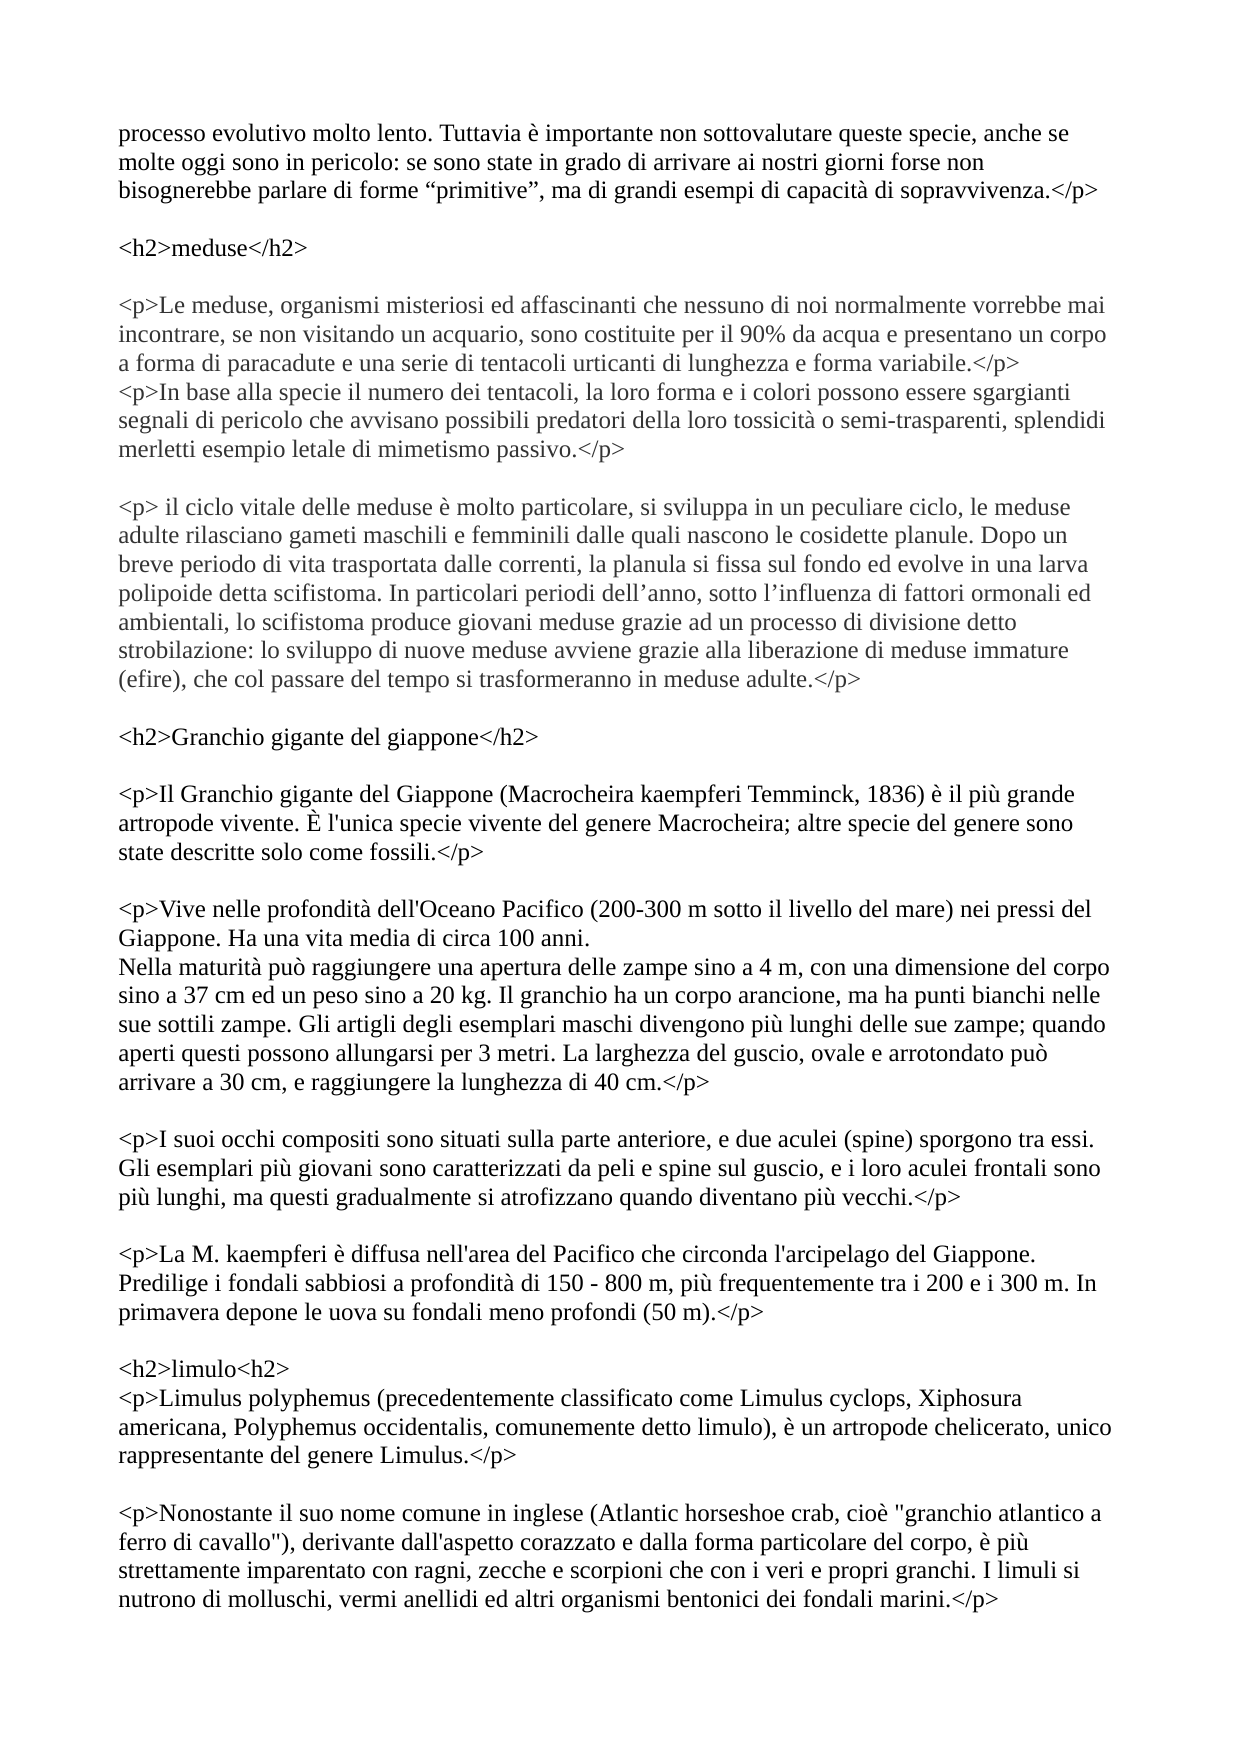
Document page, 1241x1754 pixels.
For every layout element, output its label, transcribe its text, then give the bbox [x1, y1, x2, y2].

text <h2>limulo<h2> [118, 1354, 1122, 1383]
text <h2>Granchio gigante del giappone</h2> [118, 722, 1122, 751]
text <p>Vive nelle profondità dell'Oceano Pacifico (200-300 m sotto il livello del mare) nei pressi del Giappone. Ha una vita media di circa 100 anni. [118, 894, 1122, 952]
text <p>La M. kaempferi è diffusa nell'area del Pacifico che circonda l'arcipelago del Giappone. [118, 1239, 1122, 1268]
text <p>I suoi occhi compositi sono situati sulla parte anteriore, e due aculei (spine) sporgono tra essi. Gli esemplari più giovani sono caratterizzati da peli e spine sul guscio, e i loro aculei frontali sono più lunghi, ma questi gradualmente si atrofizzano quando diventano più vecchi.</p> [118, 1124, 1122, 1211]
text Predilige i fondali sabbiosi a profondità di 150 - 800 m, più frequentemente tra i 200 e i 300 m. In primavera depone le uova su fondali meno profondi (50 m).</p> [118, 1268, 1122, 1326]
text <h2>meduse</h2> [118, 233, 1122, 262]
text <p>Il Granchio gigante del Giappone (Macrocheira kaempferi Temminck, 1836) è il più grande artropode vivente. È l'unica specie vivente del genere Macrocheira; altre specie del genere sono state descritte solo come fossili.</p> [118, 779, 1122, 866]
text Nella maturità può raggiungere una apertura delle zampe sino a 4 m, con una dimensione del corpo sino a 37 cm ed un peso sino a 20 kg. Il granchio ha un corpo arancione, ma ha punti bianchi nelle sue sottili zampe. Gli artigli degli esemplari maschi divengono più lunghi delle sue zampe; quando aperti questi possono allungarsi per 3 metri. La larghezza del guscio, ovale e arrotondato può arrivare a 30 cm, e raggiungere la lunghezza di 40 cm.</p> [118, 952, 1122, 1096]
text <p> il ciclo vitale delle meduse è molto particolare, si sviluppa in un peculiare ciclo, le meduse adulte rilasciano gameti maschili e femminili dalle quali nascono le cosidette planule. Dopo un breve periodo di vita trasportata dalle correnti, la planula si fissa sul fondo ed evolve in una larva polipoide detta scifistoma. In particolari periodi dell’anno, sotto l’influenza di fattori ormonali ed ambientali, lo scifistoma produce giovani meduse grazie ad un processo di divisione detto strobilazione: lo sviluppo di nuove meduse avviene grazie alla liberazione di meduse immature (efire), che col passare del tempo si trasformeranno in meduse adulte.</p> [118, 463, 1122, 693]
text processo evolutivo molto lento. Tuttavia è importante non sottovalutare queste specie, anche se molte oggi sono in pericolo: se sono state in grado di arrivare ai nostri giorni forse non bisognerebbe parlare di forme “primitive”, ma di grandi esempi di capacità di sopravvivenza.</p> [118, 118, 1122, 204]
text <p>Nonostante il suo nome comune in inglese (Atlantic horseshoe crab, cioè "granchio atlantico a ferro di cavallo"), derivante dall'aspetto corazzato e dalla forma particolare del corpo, è più strettamente imparentato con ragni, zecche e scorpioni che con i veri e propri granchi. I limuli si nutrono di molluschi, vermi anellidi ed altri organismi bentonici dei fondali marini.</p> [118, 1498, 1122, 1613]
text <p>Le meduse, organismi misteriosi ed affascinanti che nessuno di noi normalmente vorrebbe mai incontrare, se non visitando un acquario, sono costituite per il 90% da acqua e presentano un corpo a forma di paracadute e una serie di tentacoli urticanti di lunghezza e forma variabile.</p> <p>In base alla specie il numero dei tentacoli, la loro forma e i colori possono essere sgargianti segnali di pericolo che avvisano possibili predatori della loro tossicità o semi-trasparenti, splendidi merletti esempio letale di mimetismo passivo.</p> [118, 291, 1122, 463]
text <p>Limulus polyphemus (precedentemente classificato come Limulus cyclops, Xiphosura americana, Polyphemus occidentalis, comunemente detto limulo), è un artropode chelicerato, unico rappresentante del genere Limulus.</p> [118, 1383, 1122, 1469]
